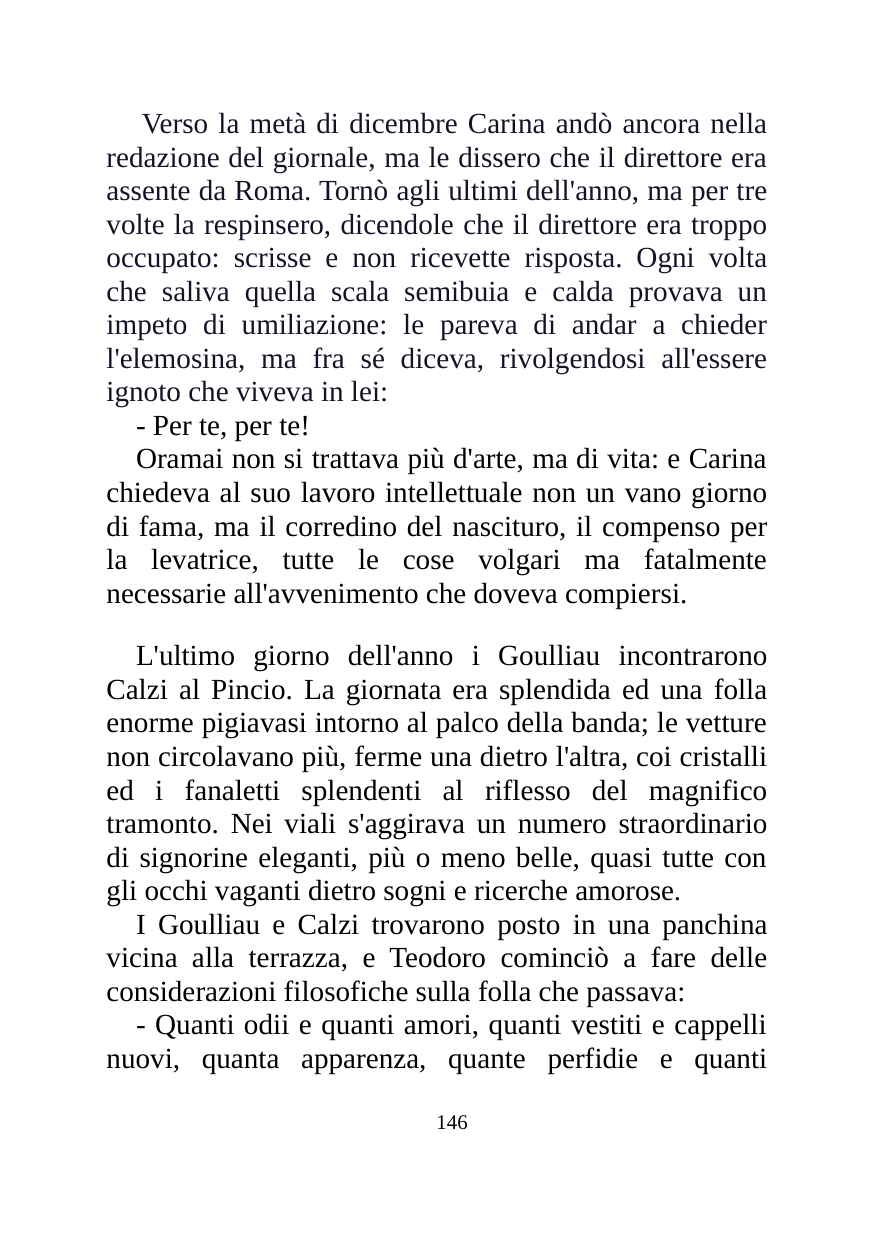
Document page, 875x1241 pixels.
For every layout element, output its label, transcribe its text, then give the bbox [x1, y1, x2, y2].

text - Quanti odii e quanti amori, quanti vestiti e cappelli nuovi, quanta apparenza, quante perfidie e quanti [106, 1007, 768, 1074]
text I Goulliau e Calzi trovarono posto in una panchina vicina alla terrazza, e Teodoro cominciò a fare delle considerazioni filosofiche sulla folla che passava: [106, 907, 768, 1007]
text Verso la metà di dicembre Carina andò ancora nella redazione del giornale, ma le dissero che il direttore era assente da Roma. Tornò agli ultimi dell'anno, ma per tre volte la respinsero, dicendole che il direttore era troppo occupato: scrisse e non ricevette risposta. Ogni volta che saliva quella scala semibuia e calda provava un impeto di umiliazione: le pareva di andar a chieder l'elemosina, ma fra sé diceva, rivolgendosi all'essere ignoto che viveva in lei: [106, 106, 768, 408]
text Oramai non si trattava più d'arte, ma di vita: e Carina chiedeva al suo lavoro intellettuale non un vano giorno di fama, ma il corredino del nascituro, il compenso per la levatrice, tutte le cose volgari ma fatalmente necessarie all'avvenimento che doveva compiersi. [106, 442, 768, 609]
text L'ultimo giorno dell'anno i Goulliau incontrarono Calzi al Pincio. La giornata era splendida ed una folla enorme pigiavasi intorno al palco della banda; le vetture non circolavano più, ferme una dietro l'altra, coi cristalli ed i fanaletti splendenti al riflesso del magnifico tramonto. Nei viali s'aggirava un numero straordinario di signorine eleganti, più o meno belle, quasi tutte con gli occhi vaganti dietro sogni e ricerche amorose. [106, 638, 768, 907]
text - Per te, per te! [106, 408, 768, 442]
